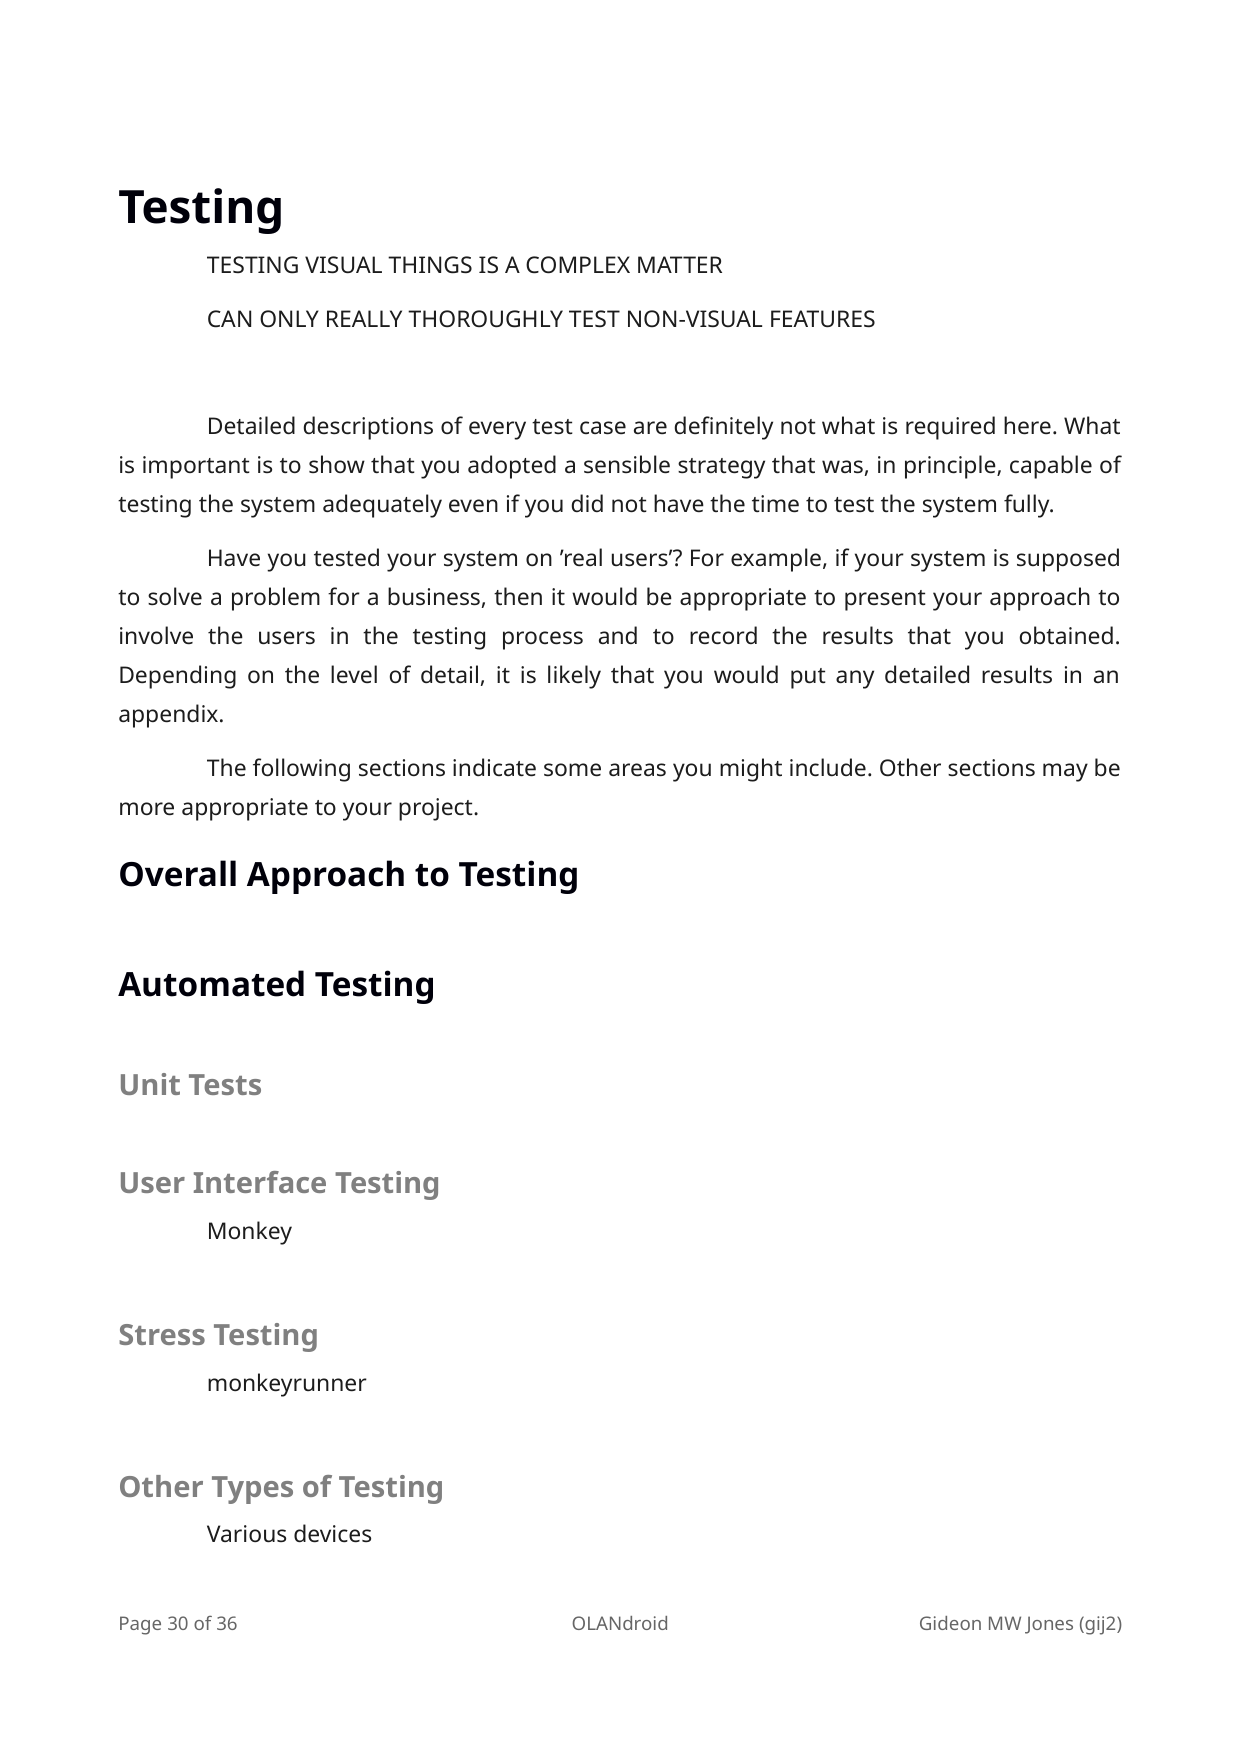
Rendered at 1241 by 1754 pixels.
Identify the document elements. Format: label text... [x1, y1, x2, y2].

text monkeyrunner [118, 1366, 1122, 1398]
subtitle Overall Approach to Testing [118, 851, 1122, 896]
subtitle User Interface Testing [118, 1163, 1122, 1202]
subtitle Testing [118, 174, 1122, 237]
subtitle Other Types of Testing [118, 1466, 1122, 1506]
text CAN ONLY REALLY THOROUGHLY TEST NON-VISUAL FEATURES [118, 303, 1122, 334]
text Various devices [118, 1518, 1122, 1549]
text The following sections indicate some areas you might include. Other sections may be more appropriate to your project. [118, 752, 1122, 822]
text TESTING VISUAL THINGS IS A COMPLEX MATTER [118, 249, 1122, 281]
text Monkey [118, 1215, 1122, 1246]
text Detailed descriptions of every test case are definitely not what is required here. What is important is to show that you adopted a sensible strategy that was, in principle, capable of testing the system adequately even if you did not have the time to test the system fully. [118, 410, 1122, 519]
subtitle Stress Testing [118, 1314, 1122, 1354]
text Have you tested your system on ’real users’? For example, if your system is supposed to solve a problem for a business, then it would be appropriate to present your approach to involve the users in the testing process and to record the results that you obtained. Depending on the level of detail, it is likely that you would put any detailed results in an appendix. [118, 542, 1122, 729]
subtitle Automated Testing [118, 961, 1122, 1006]
subtitle Unit Tests [118, 1064, 1122, 1104]
